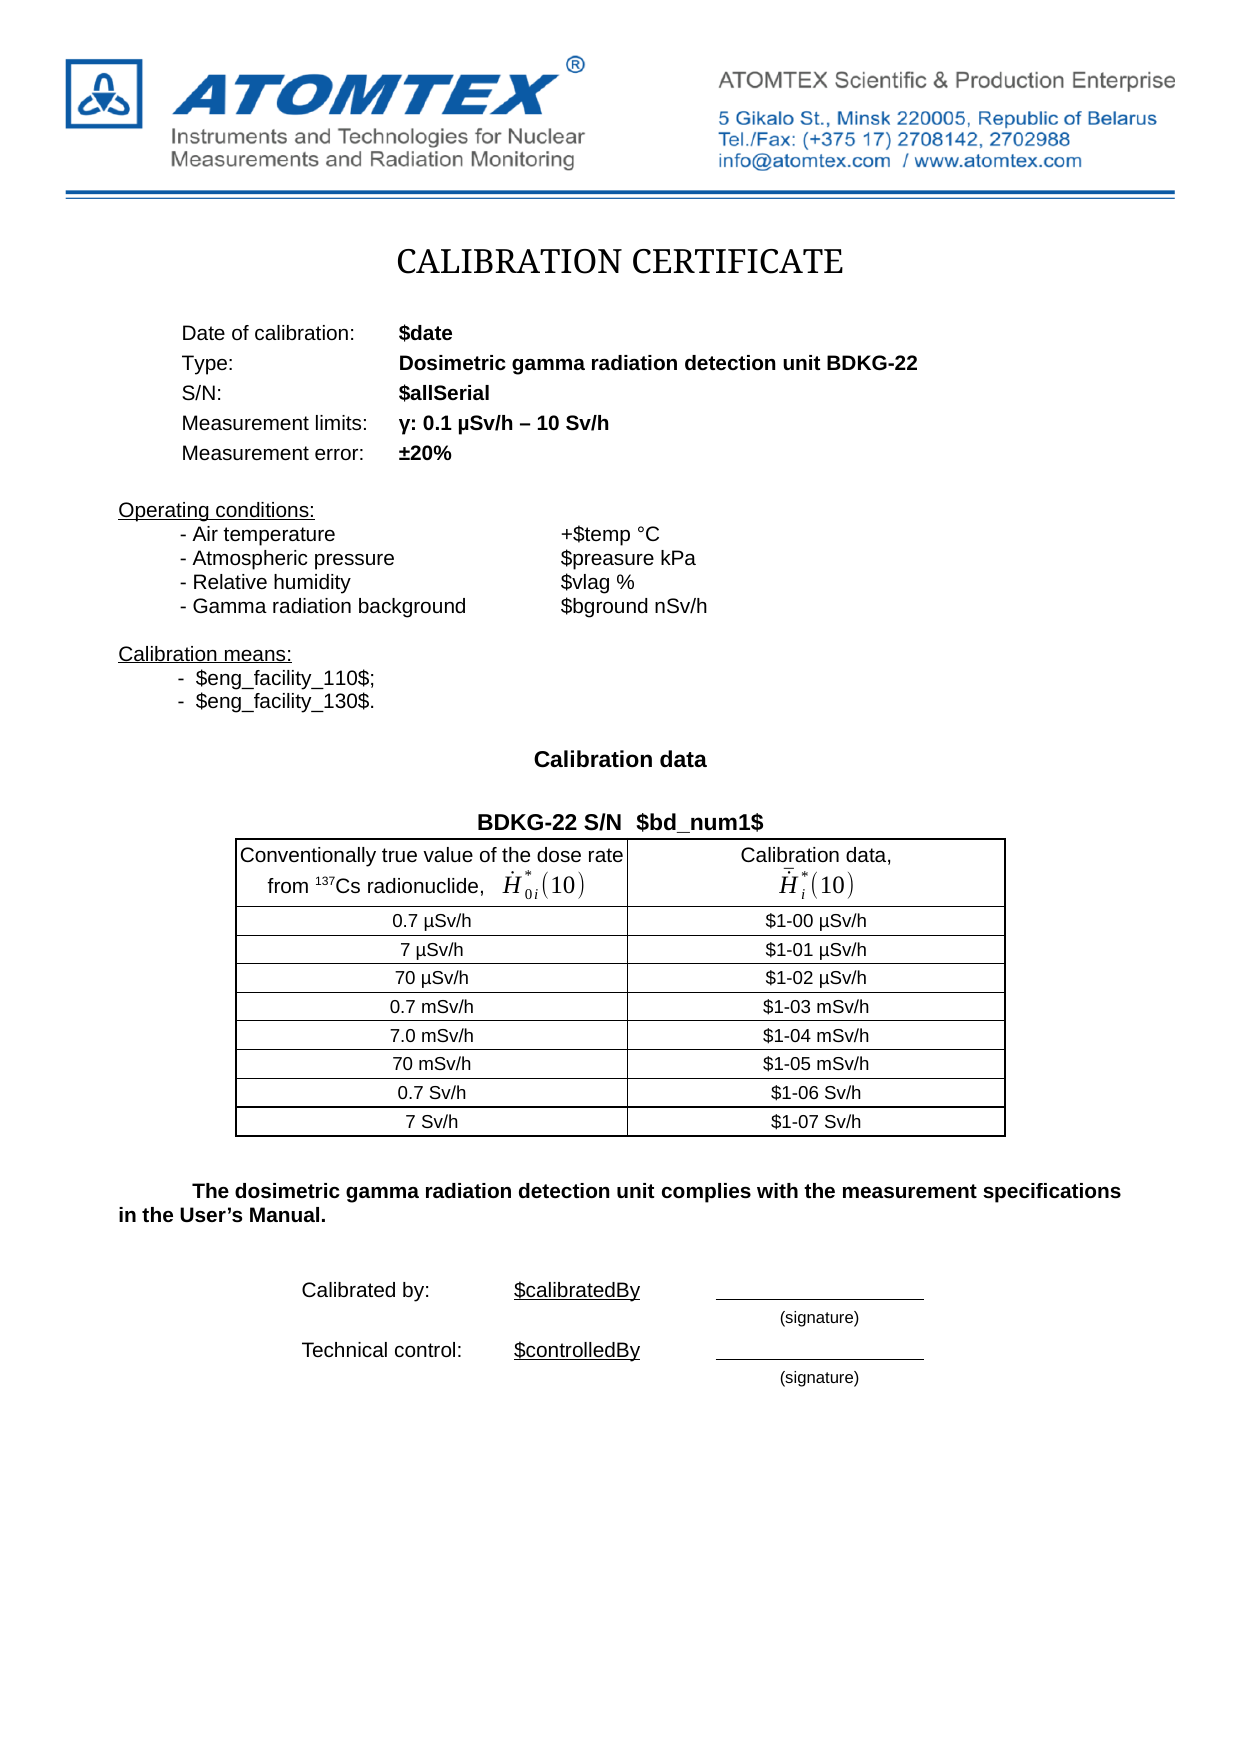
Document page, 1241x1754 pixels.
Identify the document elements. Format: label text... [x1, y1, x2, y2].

table_cell S/N: [178, 378, 395, 408]
table_cell 7.0 mSv/h [237, 1021, 627, 1049]
table_cell $1-00 µSv/h [628, 907, 1004, 934]
table_cell Dosimetric gamma radiation detection unit BDKG-22 [395, 348, 1061, 378]
text - Relative humidity $vlag % [179, 569, 1122, 593]
table_cell γ: 0.1 µSv/h – 10 Sv/h [395, 408, 1061, 438]
table_cell $1-07 Sv/h [628, 1108, 1004, 1135]
table_cell $1-04 mSv/h [628, 1021, 1004, 1049]
text Operating conditions: [118, 498, 1122, 522]
table_cell [298, 1305, 511, 1335]
text - Atmospheric pressure $preasure kPa [179, 546, 1122, 569]
text - $eng_facility_110$; [118, 665, 1122, 689]
table_cell $1-05 mSv/h [628, 1050, 1004, 1078]
table_header $date [395, 318, 1061, 348]
table_cell ±20% [395, 438, 1061, 468]
text - Gamma radiation background $bground nSv/h [179, 593, 1122, 617]
table_cell 7 Sv/h [237, 1108, 627, 1135]
table_header BDKG-22 S/N: $bd_num1$ [236, 806, 1004, 838]
table_header $calibratedBy [511, 1275, 697, 1305]
table_cell (signature) [697, 1305, 942, 1335]
table_cell 70 µSv/h [237, 964, 627, 992]
table_cell [511, 1365, 697, 1395]
table_cell Conventionally true value of the dose rate from 137Cs radionuclide, [237, 840, 627, 906]
table_cell Technical control: [298, 1335, 511, 1365]
table_cell $1-06 Sv/h [628, 1079, 1004, 1106]
table_cell [511, 1305, 697, 1335]
table_cell 0.7 µSv/h [237, 907, 627, 934]
table_cell $1-01 µSv/h [628, 936, 1004, 963]
table_cell [298, 1365, 511, 1395]
table_cell 70 mSv/h [237, 1050, 627, 1078]
table_cell Measurement limits: [178, 408, 395, 438]
table_cell [697, 1335, 942, 1365]
table_cell (signature) [697, 1365, 942, 1395]
table_cell 0.7 mSv/h [237, 993, 627, 1020]
text CALIBRATION CERTIFICATE [118, 215, 1122, 283]
table_cell $1-03 mSv/h [628, 993, 1004, 1020]
table_header Date of calibration: [178, 318, 395, 348]
table_cell Measurement error: [178, 438, 395, 468]
table_cell Type: [178, 348, 395, 378]
table_cell 7 µSv/h [237, 936, 627, 963]
text - Air temperature +$temp °C [179, 522, 1122, 546]
table_cell $controlledBy [511, 1335, 697, 1365]
table_cell $allSerial [395, 378, 1061, 408]
text - $eng_facility_130$. [118, 689, 1122, 713]
table_header Calibrated by: [298, 1275, 511, 1305]
table_cell $1-02 µSv/h [628, 964, 1004, 992]
text Calibration data [118, 746, 1122, 773]
table_cell 0.7 Sv/h [237, 1079, 627, 1106]
table_cell Calibration data, [628, 840, 1004, 906]
table_header [697, 1275, 942, 1305]
text The dosimetric gamma radiation detection unit complies with the measurement specifications in the User’s Manual. [118, 1178, 1122, 1226]
text Calibration means: [118, 641, 1122, 665]
